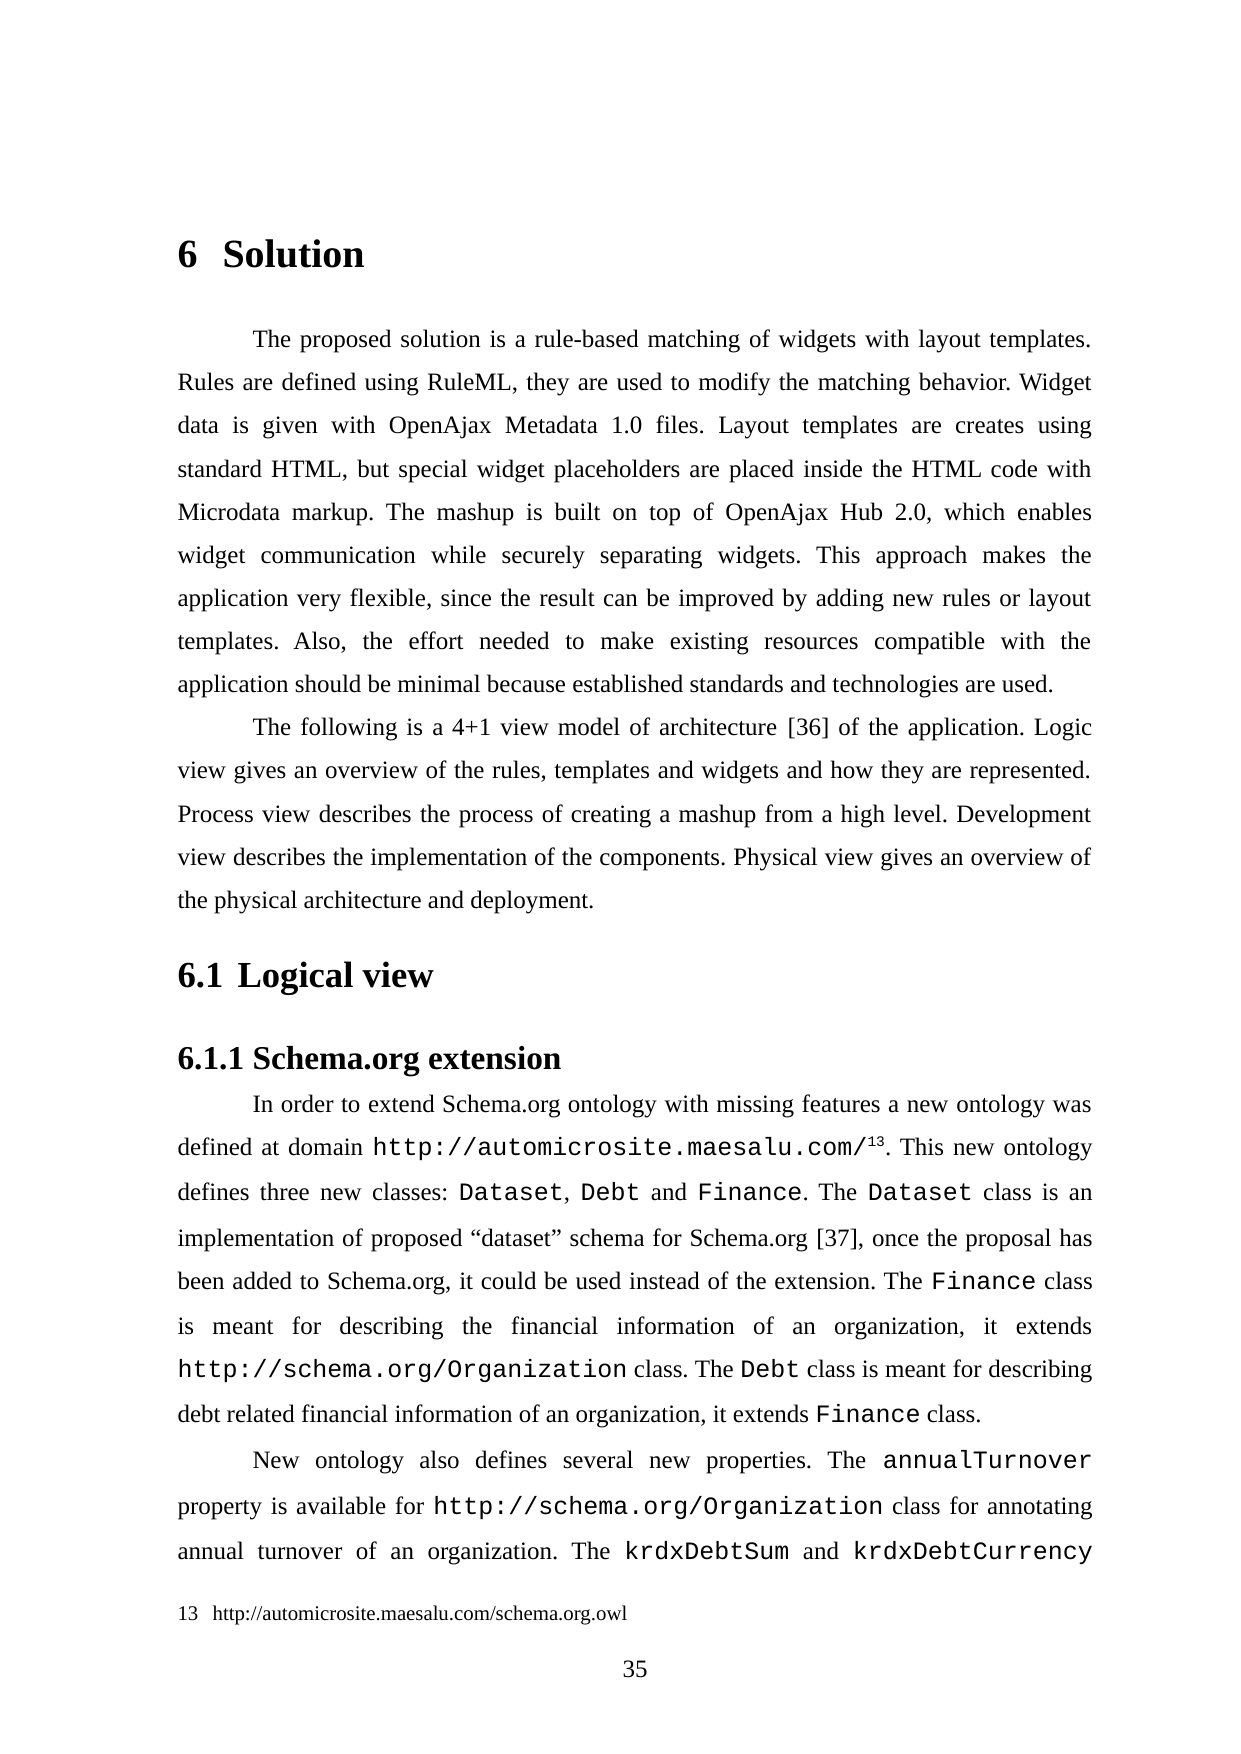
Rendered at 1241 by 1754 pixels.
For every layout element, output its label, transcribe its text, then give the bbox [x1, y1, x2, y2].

text The following is a 4+1 view model of architecture [36] of the application. Logic view gives an overview of the rules, templates and widgets and how they are represented. Process view describes the process of creating a mashup from a high level. Development view describes the implementation of the components. Physical view gives an overview of the physical architecture and deployment. [177, 712, 1093, 914]
subtitle Schema.org extension [177, 1038, 1093, 1077]
text The proposed solution is a rule-based matching of widgets with layout templates. Rules are defined using RuleML, they are used to modify the matching behavior. Widget data is given with OpenAjax Metadata 1.0 files. Layout templates are creates using standard HTML, but special widget placeholders are placed inside the HTML code with Microdata markup. The mashup is built on top of OpenAjax Hub 2.0, which enables widget communication while securely separating widgets. This approach makes the application very flexible, since the result can be improved by adding new rules or layout templates. Also, the effort needed to make existing resources compatible with the application should be minimal because established standards and technologies are used. [177, 324, 1093, 698]
text New ontology also defines several new properties. The annualTurnover property is available for http://schema.org/Organization class for annotating annual turnover of an organization. The krdxDebtSum and krdxDebtCurrency [177, 1446, 1093, 1567]
subtitle Logical view [177, 953, 1093, 995]
text http://automicrosite.maesalu.com/schema.org.owl [177, 1601, 1093, 1625]
subtitle Solution [177, 231, 1093, 277]
text In order to extend Schema.org ontology with missing features a new ontology was defined at domain http://automicrosite.maesalu.com/. This new ontology defines three new classes: Dataset, Debt and Finance. The Dataset class is an implementation of proposed “dataset” schema for Schema.org [37], once the proposal has been added to Schema.org, it could be used instead of the extension. The Finance class is meant for describing the financial information of an organization, it extends http://schema.org/Organization class. The Debt class is meant for describing debt related financial information of an organization, it extends Finance class. [177, 1089, 1093, 1430]
